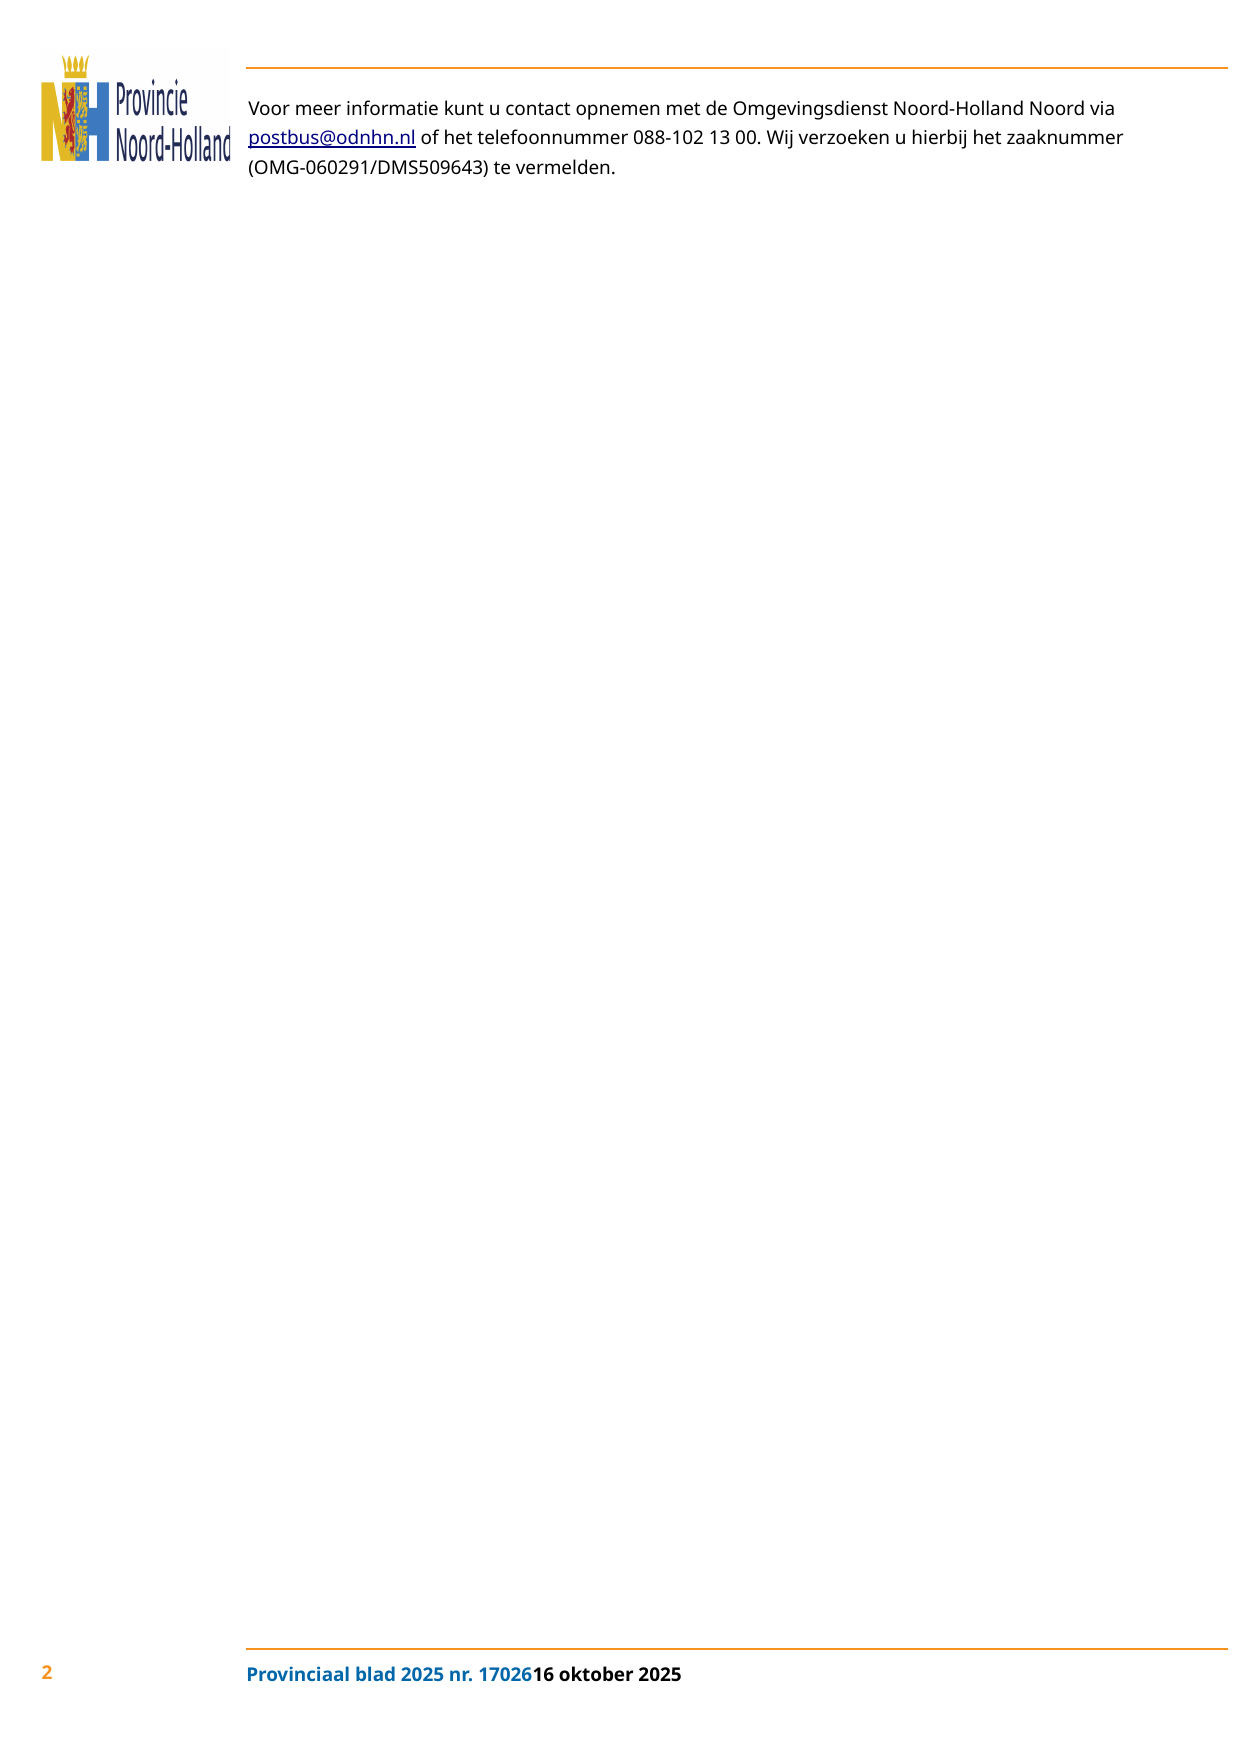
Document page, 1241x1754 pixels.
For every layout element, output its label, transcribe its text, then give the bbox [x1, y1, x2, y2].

text Voor meer informatie kunt u contact opnemen met de Omgevingsdienst Noord-Holland Noord via postbus@odnhn.nl of het telefoonnummer 088-102 13 00. Wij verzoeken u hierbij het zaaknummer (OMG-060291/DMS509643) te vermelden. [248, 95, 1152, 180]
picture [41, 47, 231, 172]
